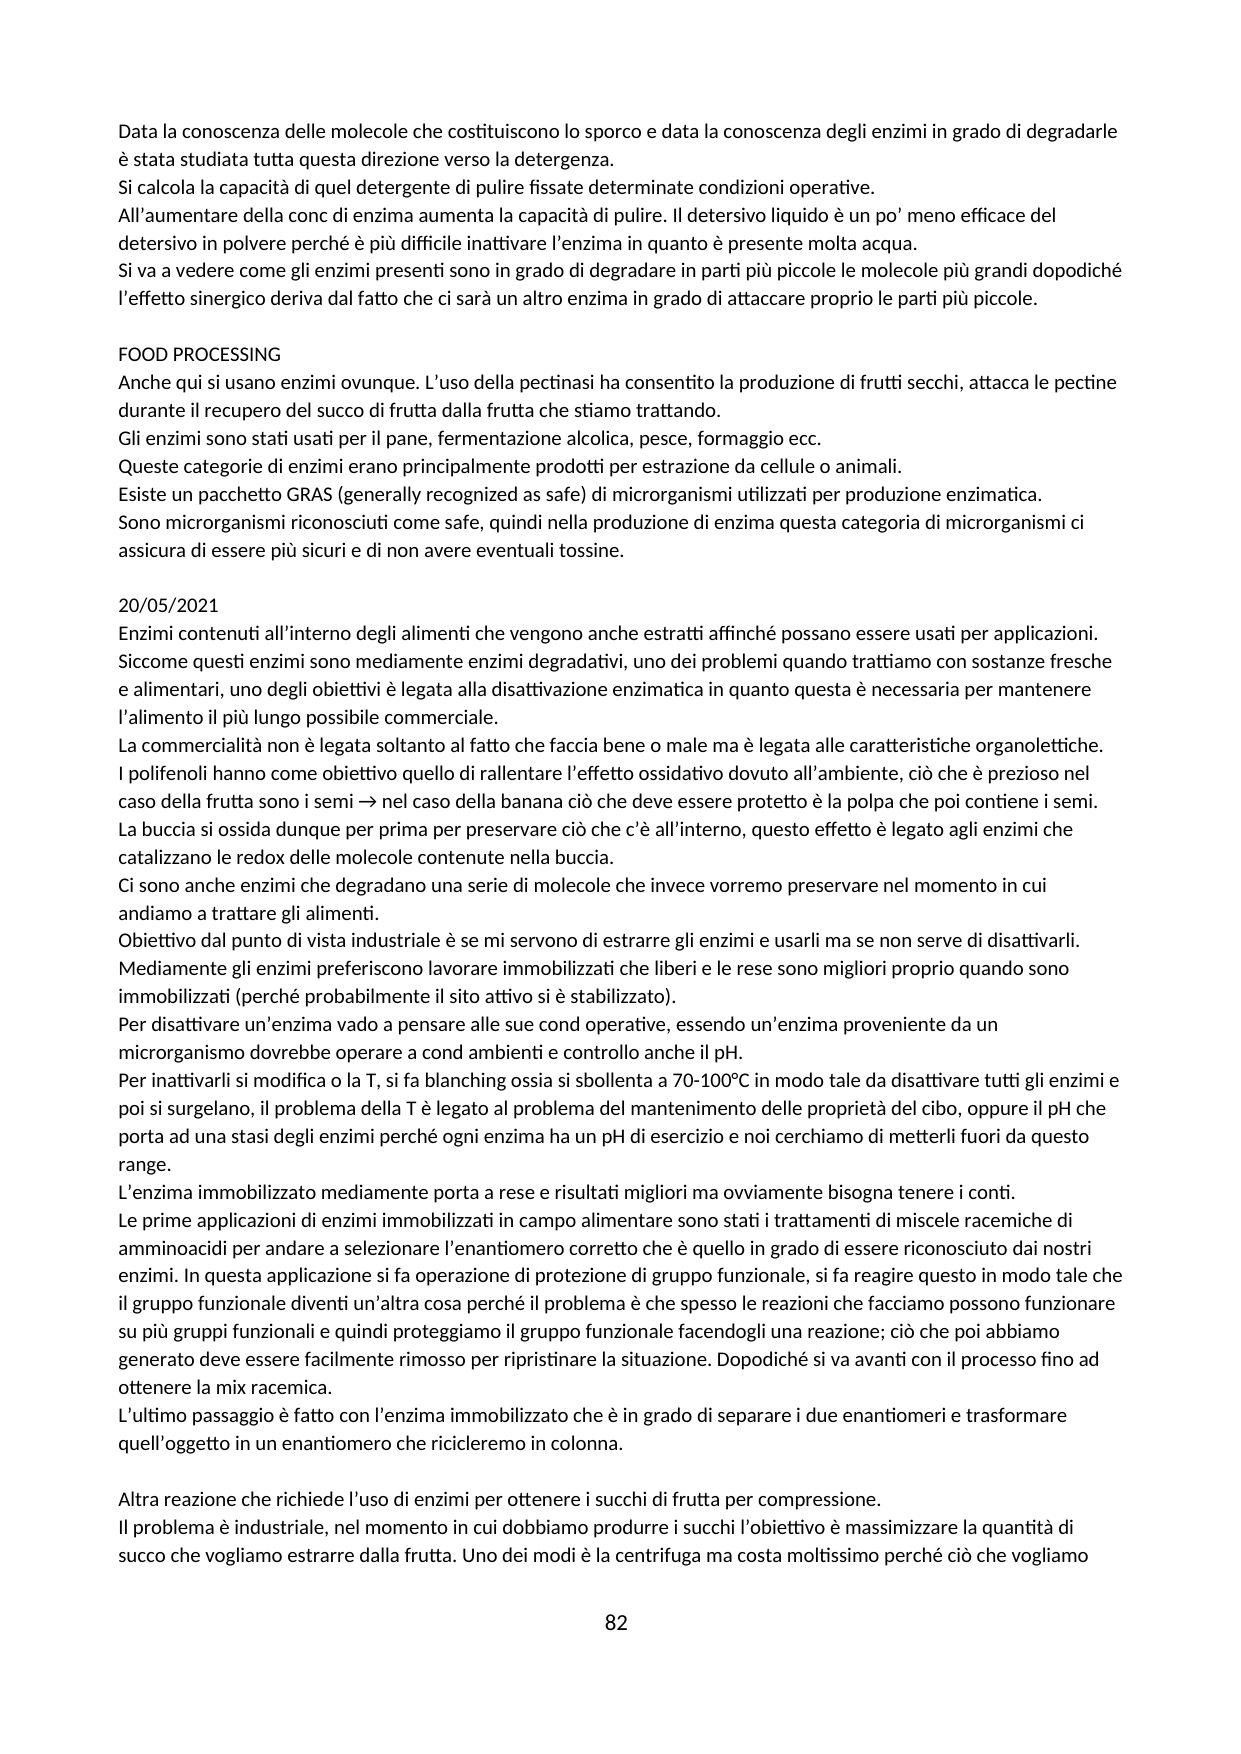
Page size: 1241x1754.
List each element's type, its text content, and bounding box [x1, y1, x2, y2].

text Data la conoscenza delle molecole che costituiscono lo sporco e data la conoscenza degli enzimi in grado di degradarle è stata studiata tutta questa direzione verso la detergenza. Si calcola la capacità di quel detergente di pulire fissate determinate condizioni operative. All’aumentare della conc di enzima aumenta la capacità di pulire. Il detersivo liquido è un po’ meno efficace del detersivo in polvere perché è più difficile inattivare l’enzima in quanto è presente molta acqua. [118, 118, 1124, 255]
text Queste categorie di enzimi erano principalmente prodotti per estrazione da cellule o animali. Esiste un pacchetto GRAS (generally recognized as safe) di microrganismi utilizzati per produzione enzimatica. Sono microrganismi riconosciuti come safe, quindi nella produzione di enzima questa categoria di microrganismi ci assicura di essere più sicuri e di non avere eventuali tossine. 20/05/2021 Enzimi contenuti all’interno degli alimenti che vengono anche estratti affinché possano essere usati per applicazioni. Siccome questi enzimi sono mediamente enzimi degradativi, uno dei problemi quando trattiamo con sostanze fresche e alimentari, uno degli obiettivi è legata alla disattivazione enzimatica in quanto questa è necessaria per mantenere l’alimento il più lungo possibile commerciale. La commercialità non è legata soltanto al fatto che faccia bene o male ma è legata alle caratteristiche organolettiche. I polifenoli hanno come obiettivo quello di rallentare l’effetto ossidativo dovuto all’ambiente, ciò che è prezioso nel caso della frutta sono i semi → nel caso della banana ciò che deve essere protetto è la polpa che poi contiene i semi. La buccia si ossida dunque per prima per preservare ciò che c’è all’interno, questo effetto è legato agli enzimi che catalizzano le redox delle molecole contenute nella buccia. Ci sono anche enzimi che degradano una serie di molecole che invece vorremo preservare nel momento in cui andiamo a trattare gli alimenti. Obiettivo dal punto di vista industriale è se mi servono di estrarre gli enzimi e usarli ma se non serve di disattivarli. Mediamente gli enzimi preferiscono lavorare immobilizzati che liberi e le rese sono migliori proprio quando sono immobilizzati (perché probabilmente il sito attivo si è stabilizzato). Per disattivare un’enzima vado a pensare alle sue cond operative, essendo un’enzima proveniente da un microrganismo dovrebbe operare a cond ambienti e controllo anche il pH. Per inattivarli si modifica o la T, si fa blanching ossia si sbollenta a 70-100°C in modo tale da disattivare tutti gli enzimi e poi si surgelano, il problema della T è legato al problema del mantenimento delle proprietà del cibo, oppure il pH che porta ad una stasi degli enzimi perché ogni enzima ha un pH di esercizio e noi cerchiamo di metterli fuori da questo range. L’enzima immobilizzato mediamente porta a rese e risultati migliori ma ovviamente bisogna tenere i conti. Le prime applicazioni di enzimi immobilizzati in campo alimentare sono stati i trattamenti di miscele racemiche di amminoacidi per andare a selezionare l’enantiomero corretto che è quello in grado di essere riconosciuto dai nostri enzimi. In questa applicazione si fa operazione di protezione di gruppo funzionale, si fa reagire questo in modo tale che il gruppo funzionale diventi un’altra cosa perché il problema è che spesso le reazioni che facciamo possono funzionare su più gruppi funzionali e quindi proteggiamo il gruppo funzionale facendogli una reazione; ciò che poi abbiamo generato deve essere facilmente rimosso per ripristinare la situazione. Dopodiché si va avanti con il processo fino ad ottenere la mix racemica. L’ultimo passaggio è fatto con l’enzima immobilizzato che è in grado di separare i due enantiomeri e trasformare quell’oggetto in un enantiomero che ricicleremo in colonna. Altra reazione che richiede l’uso di enzimi per ottenere i succhi di frutta per compressione. Il problema è industriale, nel momento in cui dobbiamo produrre i succhi l’obiettivo è massimizzare la quantità di succo che vogliamo estrarre dalla frutta. Uno dei modi è la centrifuga ma costa moltissimo perché ciò che vogliamo [118, 453, 1124, 1567]
text Si va a vedere come gli enzimi presenti sono in grado di degradare in parti più piccole le molecole più grandi dopodiché l’effetto sinergico deriva dal fatto che ci sarà un altro enzima in grado di attaccare proprio le parti più piccole. FOOD PROCESSING Anche qui si usano enzimi ovunque. L’uso della pectinasi ha consentito la produzione di frutti secchi, attacca le pectine durante il recupero del succo di frutta dalla frutta che stiamo trattando. Gli enzimi sono stati usati per il pane, fermentazione alcolica, pesce, formaggio ecc. [118, 258, 1124, 451]
